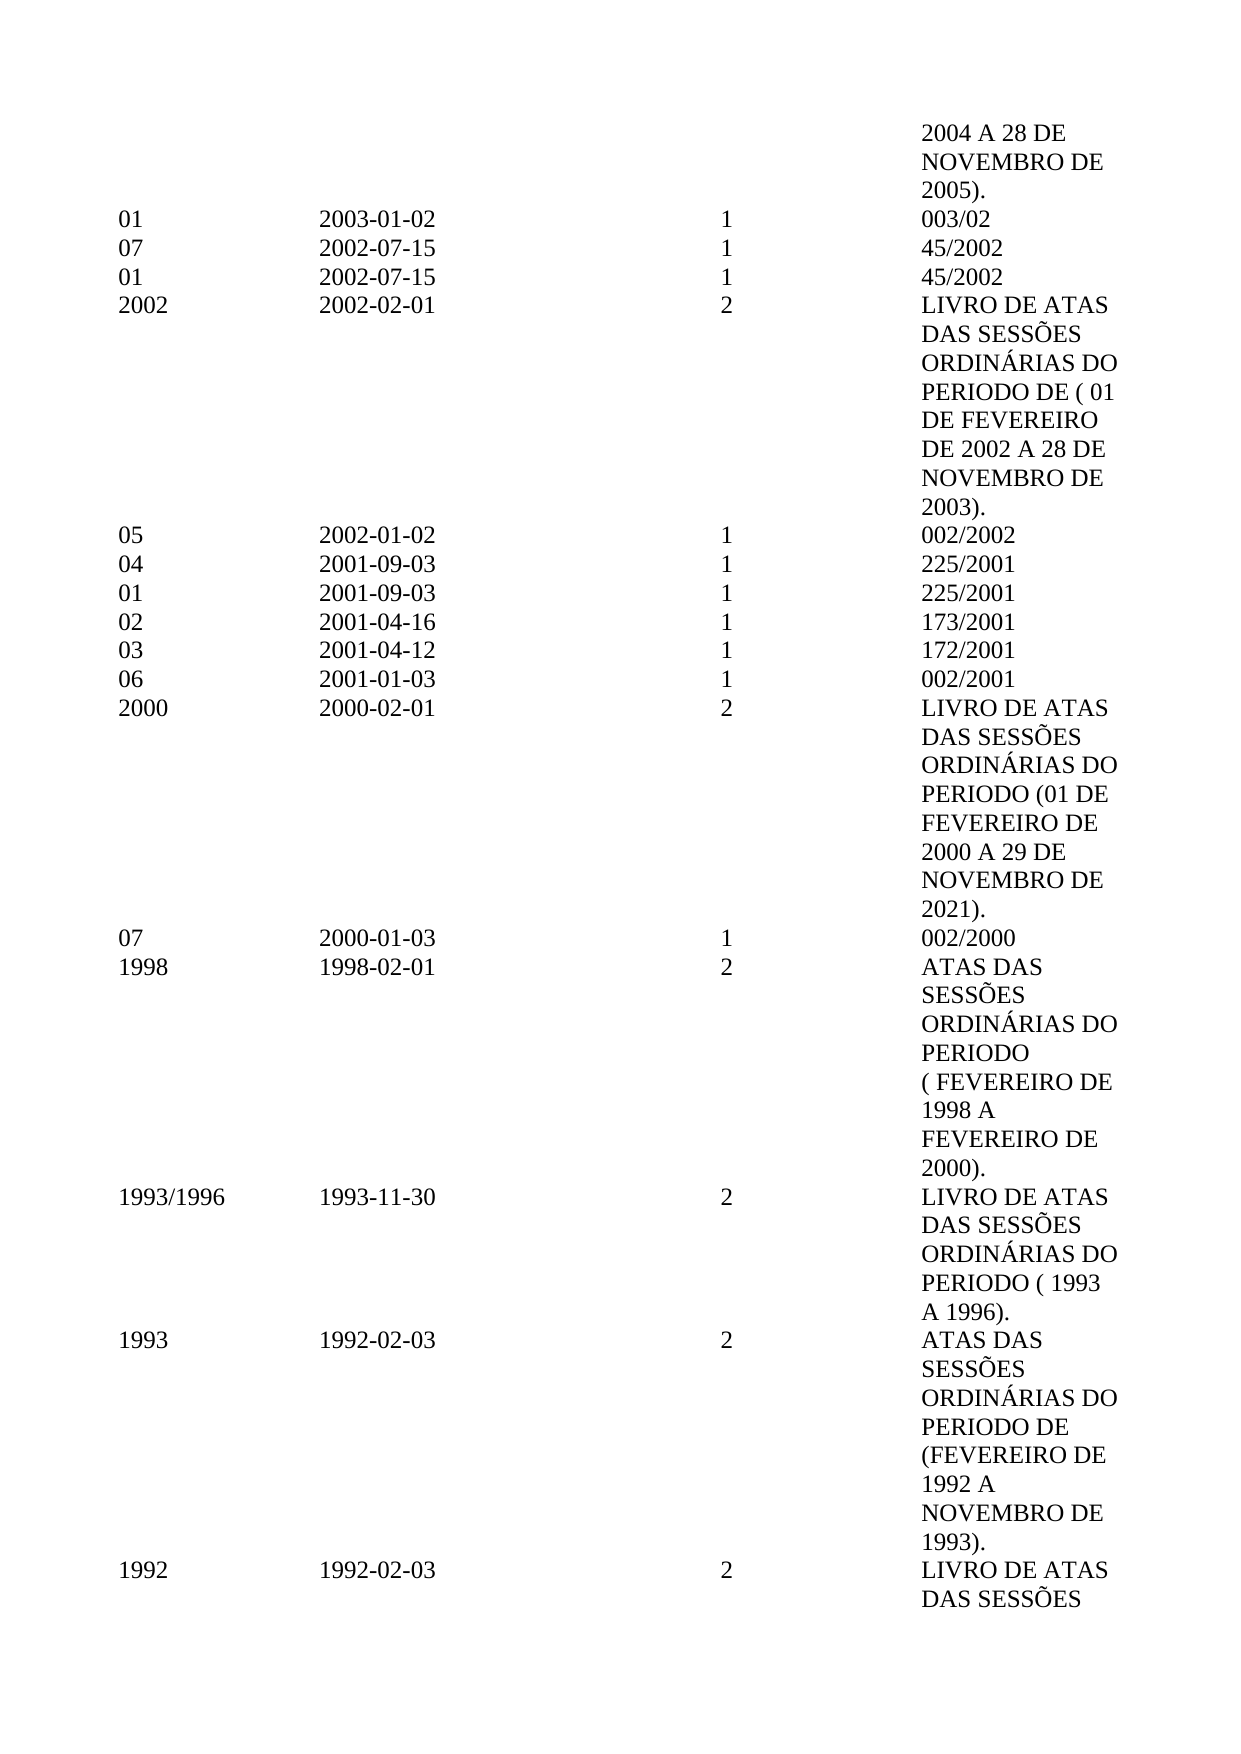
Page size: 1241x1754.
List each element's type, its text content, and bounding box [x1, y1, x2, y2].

table_cell 003/02 [921, 204, 1122, 233]
table_cell 173/2001 [921, 607, 1122, 636]
table_cell 1 [720, 636, 921, 664]
table_cell 2 [720, 291, 921, 521]
table_cell 2002-07-15 [319, 262, 519, 291]
table_cell 1993/1996 [118, 1182, 319, 1326]
table_cell 45/2002 [921, 262, 1122, 291]
table_cell ATAS DAS SESSÕES ORDINÁRIAS DO PERIODO ( FEVEREIRO DE 1998 A FEVEREIRO DE 2000). [921, 952, 1122, 1182]
table_cell 2 [720, 693, 921, 923]
table_cell 002/2001 [921, 664, 1122, 693]
table_cell 2002 [118, 291, 319, 521]
table_cell [520, 1556, 720, 1613]
table_cell 07 [118, 923, 319, 952]
table_cell [520, 521, 720, 549]
table_cell 2002-02-01 [319, 291, 519, 521]
table_cell 1992-02-03 [319, 1326, 519, 1556]
table_cell 2 [720, 1182, 921, 1326]
table_cell 2000-02-01 [319, 693, 519, 923]
table_cell 2003-01-02 [319, 204, 519, 233]
table_cell 002/2000 [921, 923, 1122, 952]
table_cell [520, 664, 720, 693]
table_cell [520, 693, 720, 923]
table_cell 06 [118, 664, 319, 693]
table_cell LIVRO DE ATAS DAS SESSÕES ORDINÁRIAS DO PERIODO (01 DE FEVEREIRO DE 2000 A 29 DE NOVEMBRO DE 2021). [921, 693, 1122, 923]
table_cell 2001-09-03 [319, 549, 519, 578]
table_cell 2001-09-03 [319, 578, 519, 607]
table_cell 225/2001 [921, 578, 1122, 607]
table_cell [520, 291, 720, 521]
table_cell [520, 952, 720, 1182]
table_cell 03 [118, 636, 319, 664]
table_cell 1993-11-30 [319, 1182, 519, 1326]
table_cell 1 [720, 521, 921, 549]
table_cell [520, 607, 720, 636]
table_cell 04 [118, 549, 319, 578]
table_cell 2001-01-03 [319, 664, 519, 693]
table_cell 1 [720, 664, 921, 693]
table_cell [520, 1182, 720, 1326]
table_cell 002/2002 [921, 521, 1122, 549]
table_cell [520, 923, 720, 952]
table_cell [319, 118, 519, 204]
table_cell 45/2002 [921, 233, 1122, 262]
table_cell 05 [118, 521, 319, 549]
table_cell 1 [720, 233, 921, 262]
table_cell 01 [118, 262, 319, 291]
table_cell 2001-04-12 [319, 636, 519, 664]
table_cell 1 [720, 923, 921, 952]
table_cell [520, 636, 720, 664]
table_cell 2 [720, 952, 921, 1182]
table_cell [520, 549, 720, 578]
table_cell 2004 A 28 DE NOVEMBRO DE 2005). [921, 118, 1122, 204]
table_cell ATAS DAS SESSÕES ORDINÁRIAS DO PERIODO DE (FEVEREIRO DE 1992 A NOVEMBRO DE 1993). [921, 1326, 1122, 1556]
table_cell 2000 [118, 693, 319, 923]
table_cell 2002-07-15 [319, 233, 519, 262]
table_cell 2 [720, 1556, 921, 1613]
table_cell 172/2001 [921, 636, 1122, 664]
table_cell 01 [118, 578, 319, 607]
table_cell [118, 118, 319, 204]
table_cell 1992 [118, 1556, 319, 1613]
table_cell 2002-01-02 [319, 521, 519, 549]
table_cell 1 [720, 607, 921, 636]
table_cell 225/2001 [921, 549, 1122, 578]
table_cell 2000-01-03 [319, 923, 519, 952]
table_cell [720, 118, 921, 204]
table_cell [520, 578, 720, 607]
table_cell 01 [118, 204, 319, 233]
table_cell LIVRO DE ATAS DAS SESSÕES ORDINÁRIAS DO PERIODO DE ( 01 DE FEVEREIRO DE 2002 A 28 DE NOVEMBRO DE 2003). [921, 291, 1122, 521]
table_cell 2 [720, 1326, 921, 1556]
table_cell 1 [720, 262, 921, 291]
table_cell [520, 118, 720, 204]
table_cell 1998 [118, 952, 319, 1182]
table_cell LIVRO DE ATAS DAS SESSÕES [921, 1556, 1122, 1613]
table_cell 1 [720, 549, 921, 578]
table_cell 1992-02-03 [319, 1556, 519, 1613]
table_cell 02 [118, 607, 319, 636]
table_cell 1998-02-01 [319, 952, 519, 1182]
table_cell [520, 204, 720, 233]
table_cell [520, 233, 720, 262]
table_cell 1 [720, 578, 921, 607]
table_cell 1993 [118, 1326, 319, 1556]
table_cell 07 [118, 233, 319, 262]
table_cell LIVRO DE ATAS DAS SESSÕES ORDINÁRIAS DO PERIODO ( 1993 A 1996). [921, 1182, 1122, 1326]
table_cell 1 [720, 204, 921, 233]
table_cell [520, 1326, 720, 1556]
table_cell [520, 262, 720, 291]
table_cell 2001-04-16 [319, 607, 519, 636]
